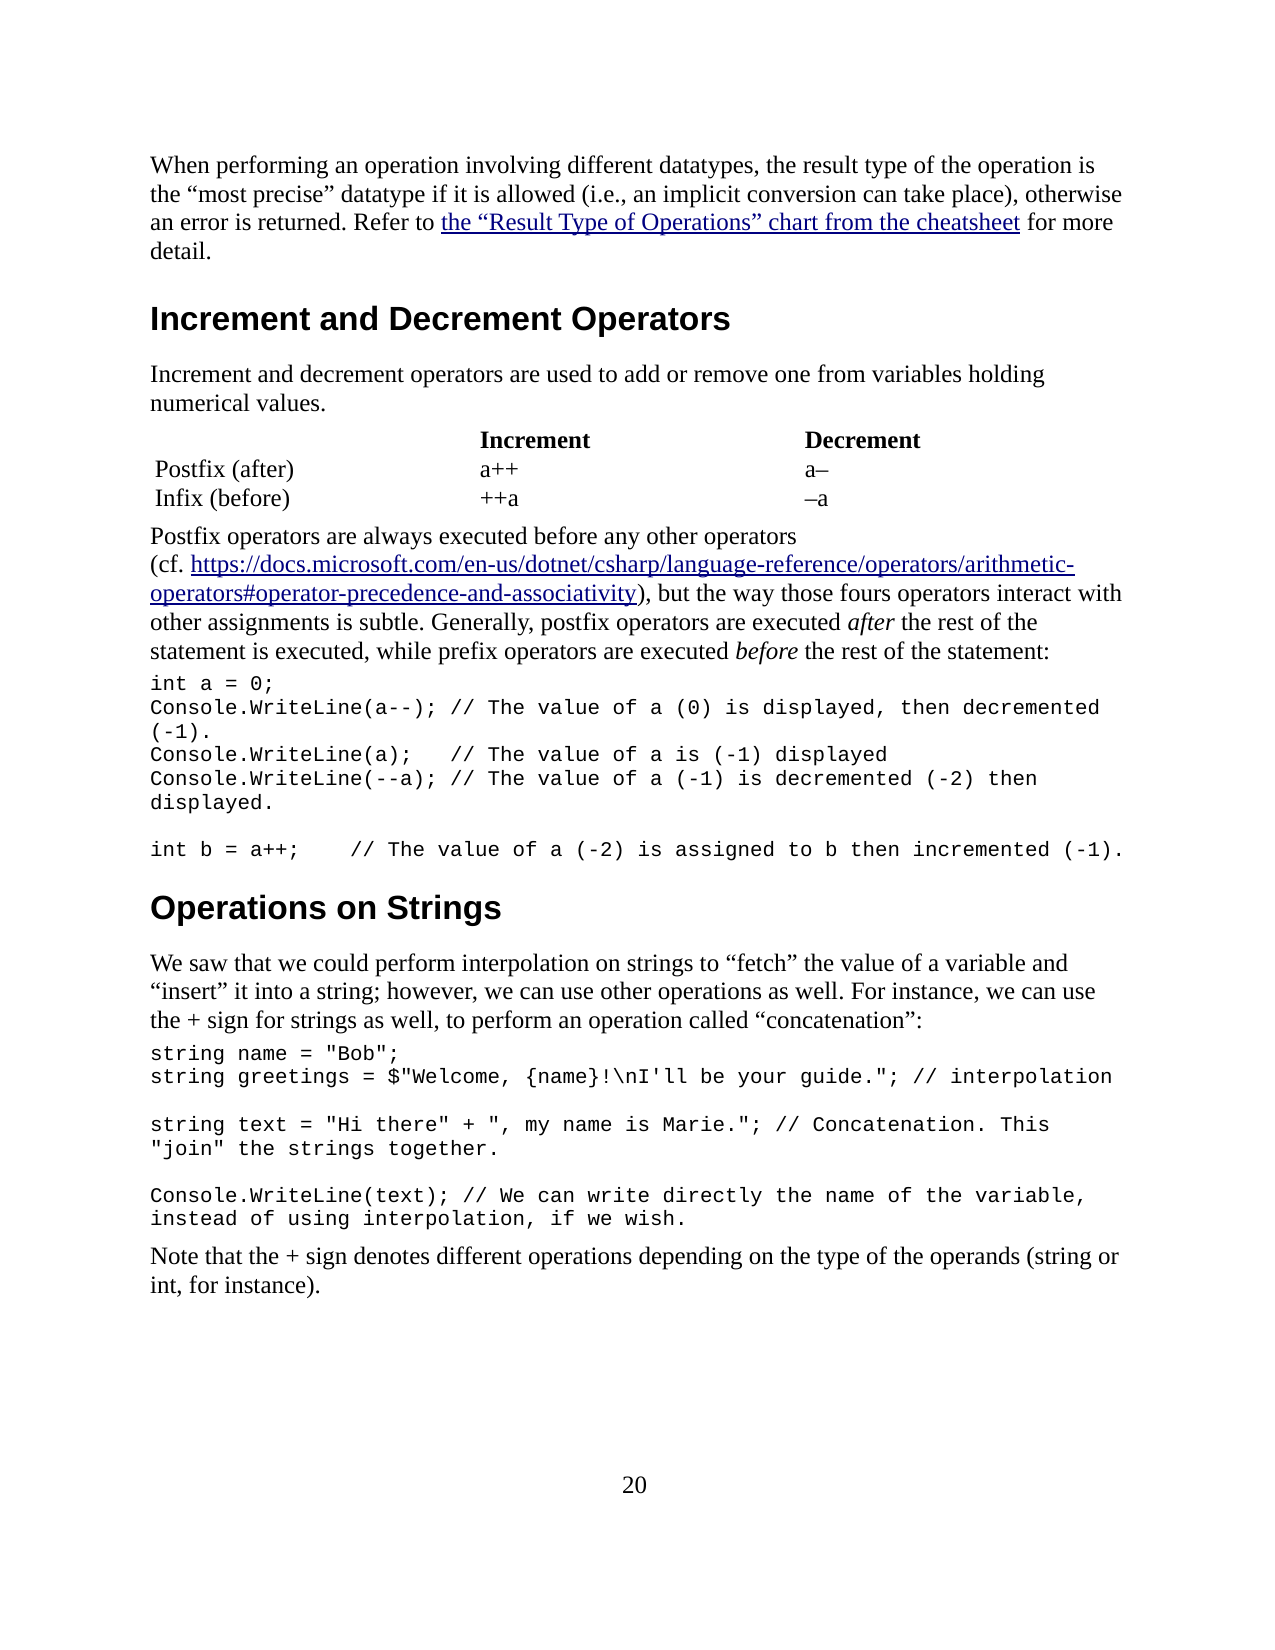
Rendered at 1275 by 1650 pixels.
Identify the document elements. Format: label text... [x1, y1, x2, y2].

table_cell Infix (before) [150, 483, 475, 512]
subtitle Operations on Strings [150, 888, 1125, 926]
text Console.WriteLine(text); // We can write directly the name of the variable, instead of using interpolation, if we wish. [150, 1185, 1125, 1232]
table_header Increment [475, 426, 800, 454]
text string name = "Bob"; [150, 1043, 1125, 1067]
text string greetings = $"Welcome, {name}!\nI'll be your guide."; // interpolation [150, 1067, 1125, 1090]
text int b = a++; // The value of a (-2) is assigned to b then incremented (-1). [150, 839, 1125, 863]
text string text = "Hi there" + ", my name is Marie."; // Concatenation. This "join" the strings together. [150, 1114, 1125, 1161]
table_cell a++ [475, 454, 800, 483]
text Note that the + sign denotes different operations depending on the type of the operands (string or int, for instance). [150, 1241, 1125, 1298]
text We saw that we could perform interpolation on strings to “fetch” the value of a variable and “insert” it into a string; however, we can use other operations as well. For instance, we can use the + sign for strings as well, to perform an operation called “concatenation”: [150, 948, 1125, 1034]
text Console.WriteLine(--a); // The value of a (-1) is decremented (-2) then displayed. [150, 768, 1125, 815]
table_header [150, 426, 475, 454]
subtitle Increment and Decrement Operators [150, 299, 1125, 338]
text Console.WriteLine(a--); // The value of a (0) is displayed, then decremented (-1). [150, 697, 1125, 744]
text int a = 0; [150, 673, 1125, 697]
table_cell a– [800, 454, 1125, 483]
table_header Decrement [800, 426, 1125, 454]
text Postfix operators are always executed before any other operators (cf. https://docs.microsoft.com/en-us/dotnet/csharp/language-reference/operators/arithmetic-operators#operator-precedence-and-associativity), but the way those fours operators interact with other assignments is subtle. Generally, postfix operators are executed after the rest of the statement is executed, while prefix operators are executed before the rest of the statement: [150, 521, 1125, 664]
table_cell Postfix (after) [150, 454, 475, 483]
text Console.WriteLine(a); // The value of a is (-1) displayed [150, 744, 1125, 768]
text When performing an operation involving different datatypes, the result type of the operation is the “most precise” datatype if it is allowed (i.e., an implicit conversion can take place), otherwise an error is returned. Refer to the “Result Type of Operations” chart from the cheatsheet for more detail. [150, 150, 1125, 265]
table_cell –a [800, 483, 1125, 512]
text Increment and decrement operators are used to add or remove one from variables holding numerical values. [150, 359, 1125, 417]
table_cell ++a [475, 483, 800, 512]
